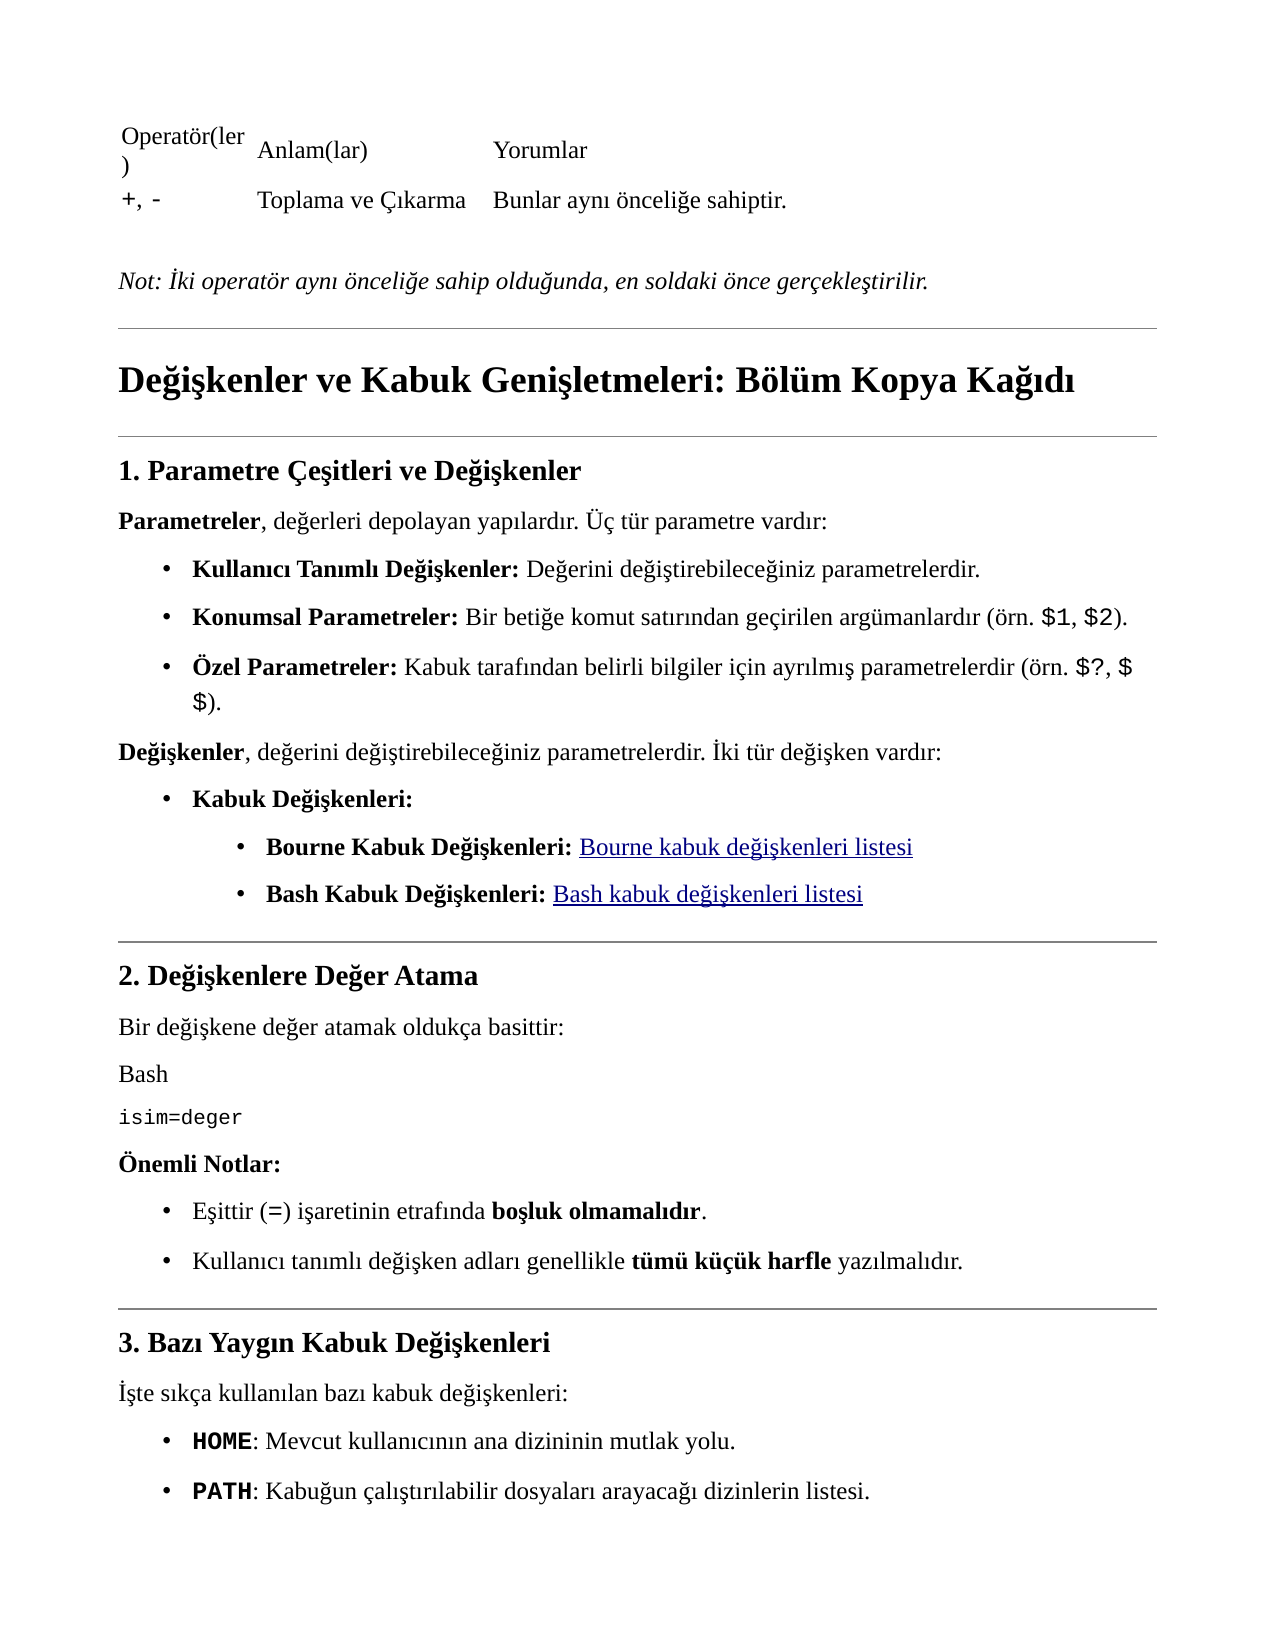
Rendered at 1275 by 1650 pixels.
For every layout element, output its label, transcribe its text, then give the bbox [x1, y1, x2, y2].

text Bash [118, 1059, 1157, 1088]
table_cell Toplama ve Çıkarma [254, 181, 490, 218]
table_cell Bunlar aynı önceliğe sahiptir. [490, 181, 1157, 218]
subtitle Değişkenler ve Kabuk Genişletmeleri: Bölüm Kopya Kağıdı [118, 358, 1157, 401]
list Bourne Kabuk Değişkenleri: Bourne kabuk değişkenleri listesi [236, 832, 1157, 861]
list Kullanıcı Tanımlı Değişkenler: Değerini değiştirebileceğiniz parametrelerdir. [162, 554, 1157, 583]
list Bash Kabuk Değişkenleri: Bash kabuk değişkenleri listesi [236, 879, 1157, 908]
table_header Yorumlar [490, 118, 1157, 181]
list Konumsal Parametreler: Bir betiğe komut satırından geçirilen argümanlardır (örn. $1, $2). [162, 602, 1157, 632]
list PATH: Kabuğun çalıştırılabilir dosyaları arayacağı dizinlerin listesi. [162, 1476, 1157, 1507]
subtitle 2. Değişkenlere Değer Atama [118, 958, 1157, 992]
list Eşittir (=) işaretinin etrafında boşluk olmamalıdır. [162, 1196, 1157, 1227]
subtitle 1. Parametre Çeşitleri ve Değişkenler [118, 453, 1157, 487]
text Not: İki operatör aynı önceliğe sahip olduğunda, en soldaki önce gerçekleştirilir. [118, 266, 1157, 294]
text İşte sıkça kullanılan bazı kabuk değişkenleri: [118, 1378, 1157, 1407]
table_header Operatör(ler) [118, 118, 254, 181]
text Önemli Notlar: [118, 1149, 1157, 1177]
text Değişkenler, değerini değiştirebileceğiniz parametrelerdir. İki tür değişken vardır: [118, 737, 1157, 765]
list Kabuk Değişkenleri: [162, 784, 1157, 813]
list Kullanıcı tanımlı değişken adları genellikle tümü küçük harfle yazılmalıdır. [162, 1246, 1157, 1275]
table_cell +, - [118, 181, 254, 218]
text Parametreler, değerleri depolayan yapılardır. Üç tür parametre vardır: [118, 506, 1157, 535]
text Bir değişkene değer atamak oldukça basittir: [118, 1012, 1157, 1040]
list Özel Parametreler: Kabuk tarafından belirli bilgiler için ayrılmış parametrelerdir (örn. $?, $$). [162, 652, 1157, 717]
text isim=deger [118, 1107, 1157, 1131]
list HOME: Mevcut kullanıcının ana dizininin mutlak yolu. [162, 1426, 1157, 1457]
table_header Anlam(lar) [254, 118, 490, 181]
subtitle 3. Bazı Yaygın Kabuk Değişkenleri [118, 1325, 1157, 1359]
